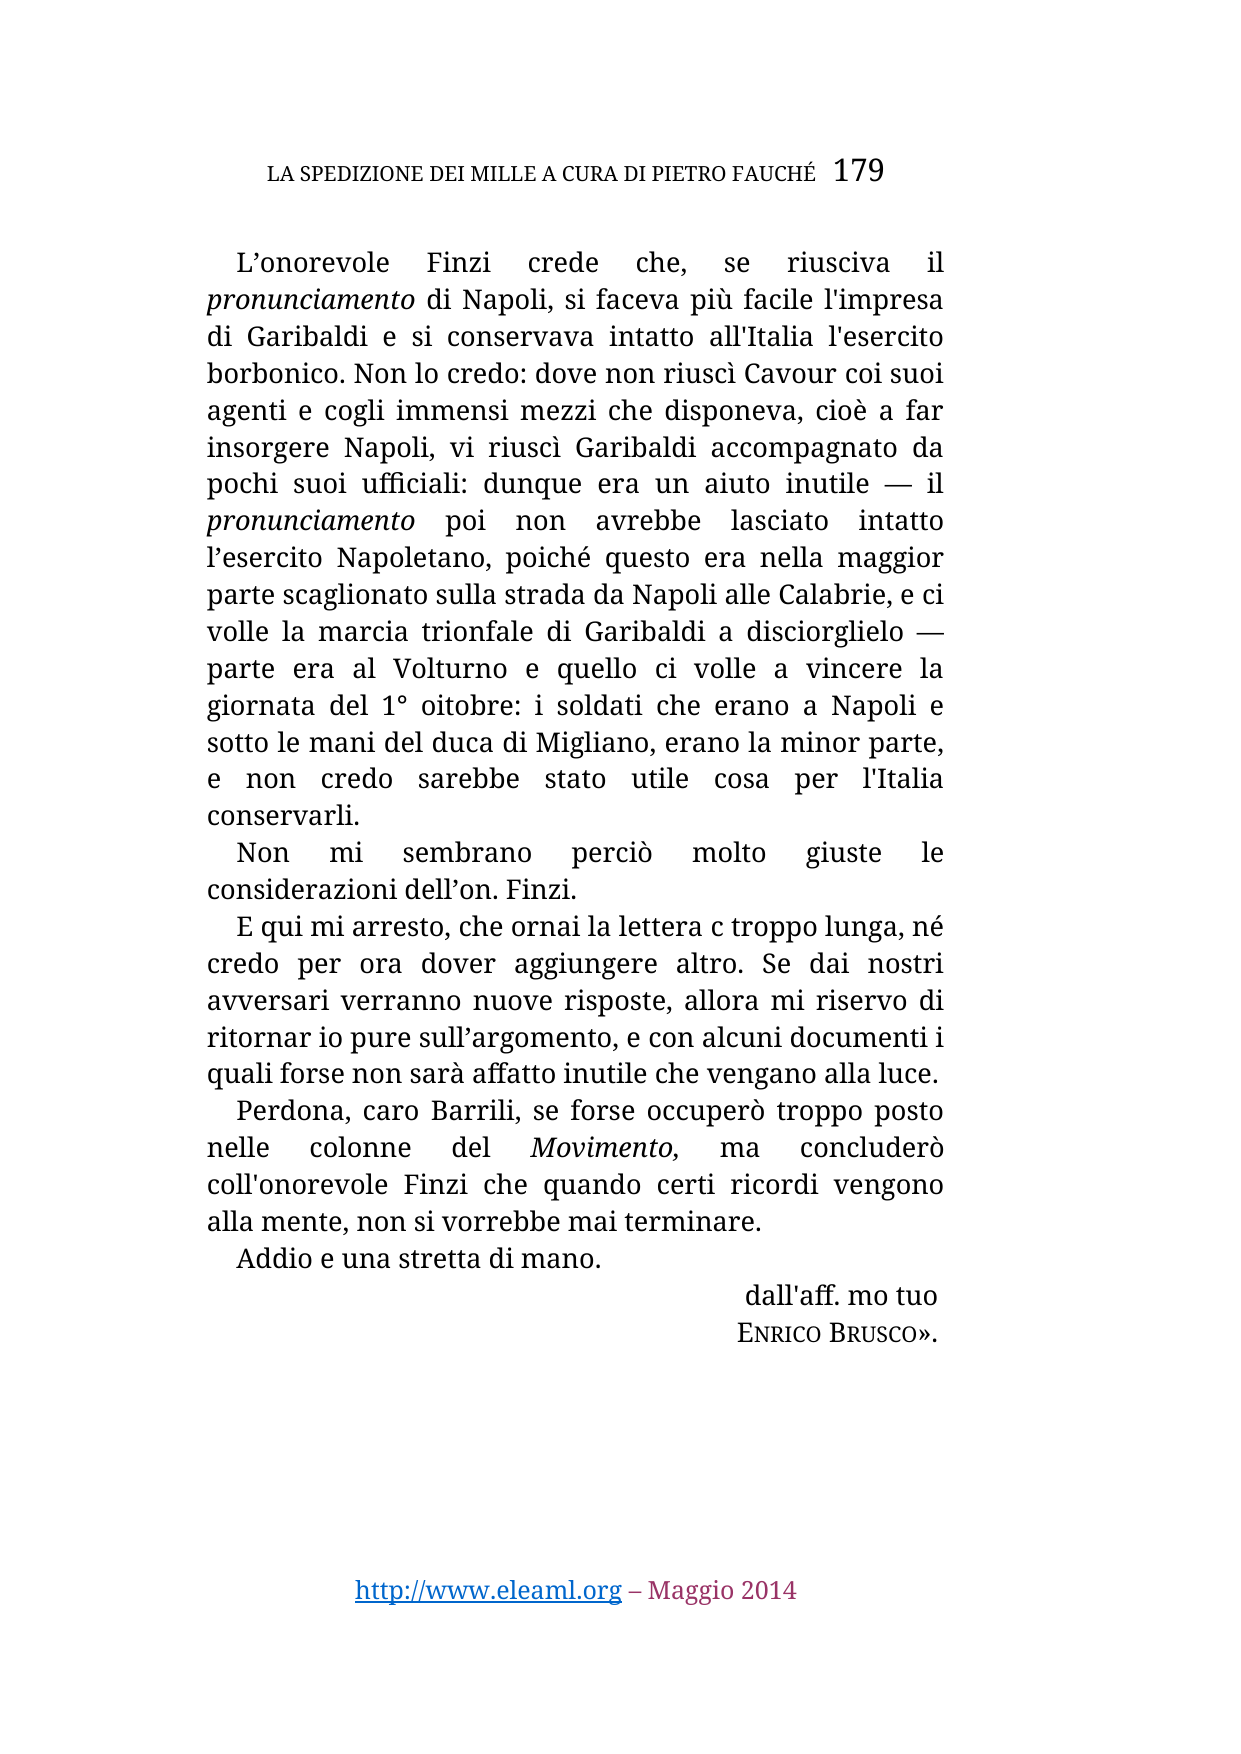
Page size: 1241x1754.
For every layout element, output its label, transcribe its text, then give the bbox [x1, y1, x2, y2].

text dall'aff. mo tuo [207, 1276, 945, 1313]
text Perdona, caro Barrili, se forse occuperò troppo posto nelle colonne del Movimento, ma concluderò coll'onorevole Finzi che quando certi ricordi vengono alla mente, non si vorrebbe mai terminare. [207, 1092, 945, 1239]
text L’onorevole Finzi crede che, se riusciva il pronunciamento di Napoli, si faceva più facile l'impresa di Garibaldi e si conservava intatto all'Italia l'esercito borbonico. Non lo credo: dove non riuscì Cavour coi suoi agenti e cogli immensi mezzi che disponeva, cioè a far insorgere Napoli, vi riuscì Garibaldi accompagnato da pochi suoi ufficiali: dunque era un aiuto inutile — il pronunciamento poi non avrebbe lasciato intatto l’esercito Napoletano, poiché questo era nella maggior parte scaglionato sulla strada da Napoli alle Calabrie, e ci volle la marcia trionfale di Garibaldi a disciorglielo — parte era al Volturno e quello ci volle a vincere la giornata del 1° oitobre: i soldati che erano a Napoli e sotto le mani del duca di Migliano, erano la minor parte, e non credo sarebbe stato utile cosa per l'Italia conservarli. [207, 244, 945, 834]
text E qui mi arresto, che ornai la lettera c troppo lunga, né credo per ora dover aggiungere altro. Se dai nostri avversari verranno nuove risposte, allora mi riservo di ritornar io pure sull’argomento, e con alcuni documenti i quali forse non sarà affatto inutile che vengano alla luce. [207, 907, 945, 1092]
text Enrico Brusco». [207, 1313, 945, 1350]
text Non mi sembrano perciò molto giuste le considerazioni dell’on. Finzi. [207, 834, 945, 907]
text Addio e una stretta di mano. [207, 1239, 945, 1276]
